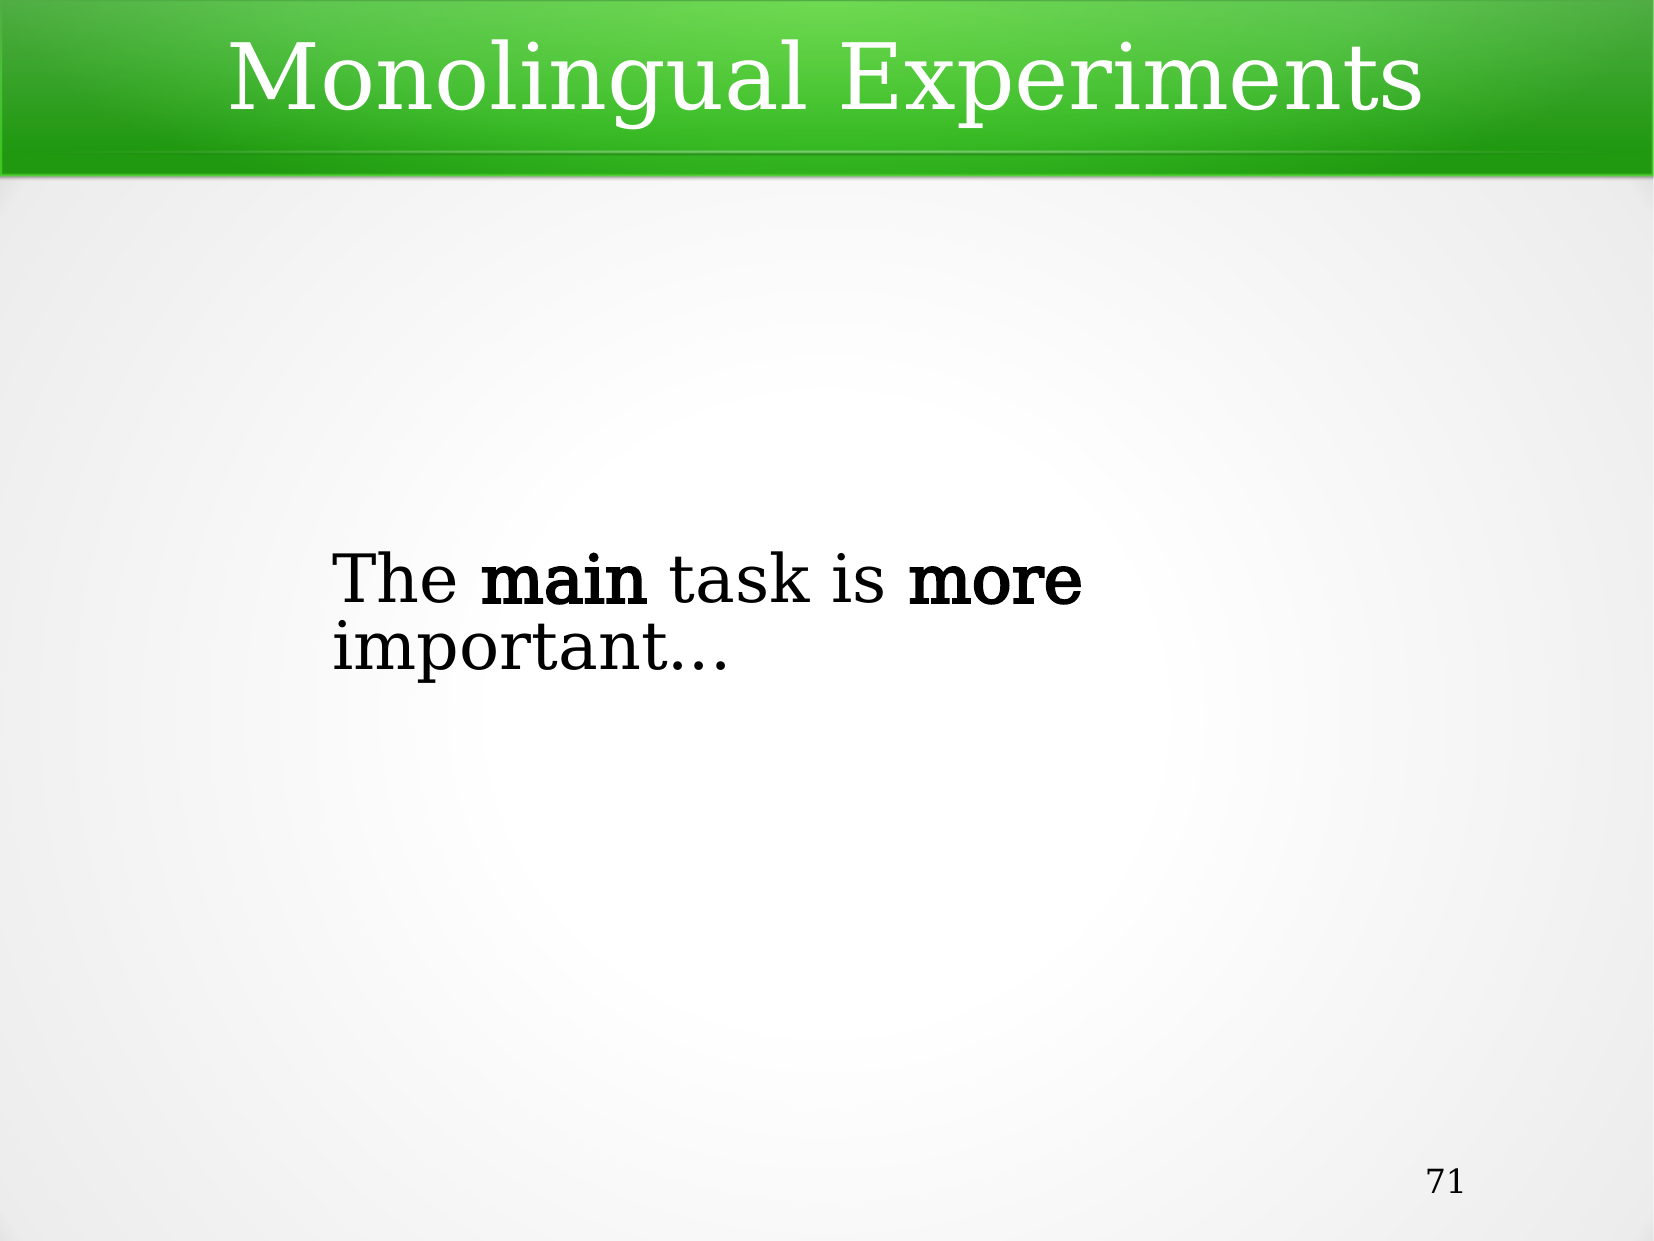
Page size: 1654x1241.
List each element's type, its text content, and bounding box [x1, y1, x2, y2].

title Monolingual Experiments [82, 11, 1571, 154]
picture [0, 0, 1654, 1241]
text_box The main task is more important... [282, 542, 1453, 1241]
